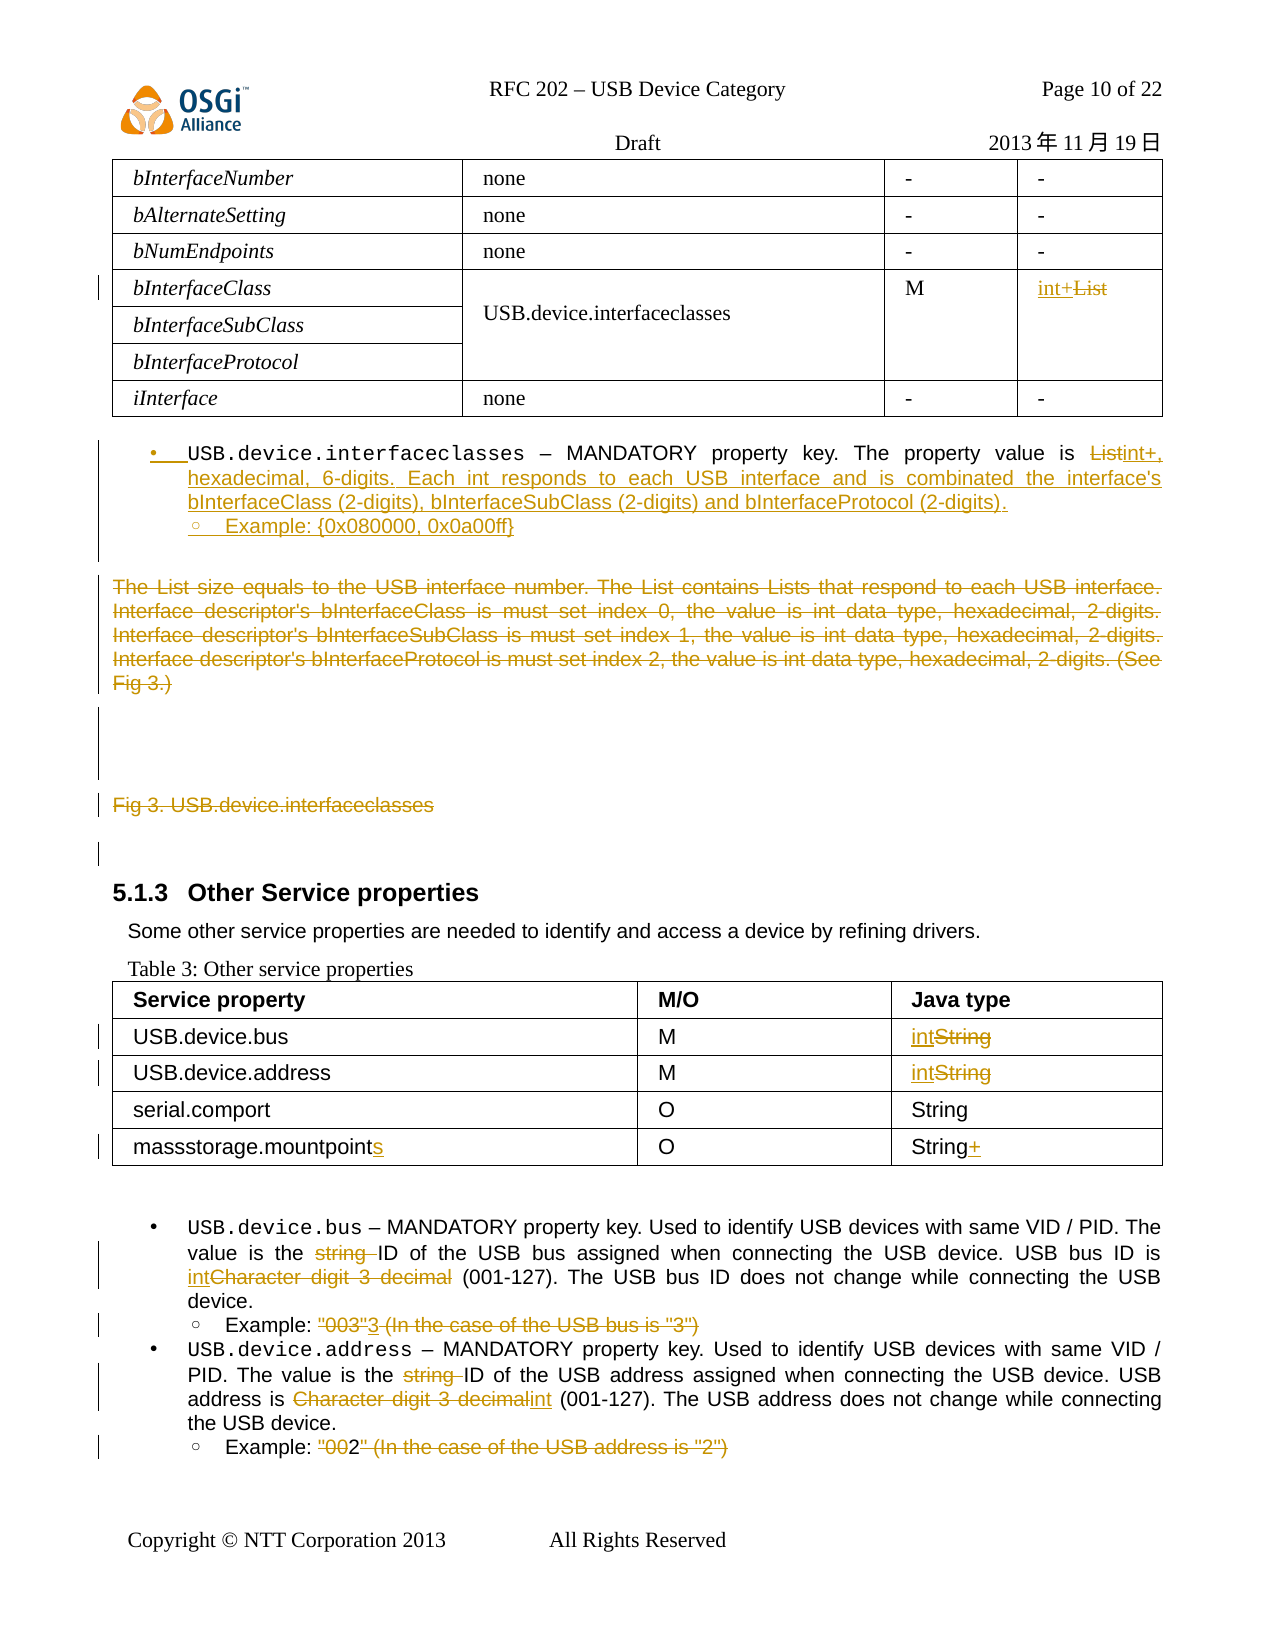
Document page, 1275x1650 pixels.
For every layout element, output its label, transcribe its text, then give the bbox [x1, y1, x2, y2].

list USB.device.interfaceclasses – MANDATORY property key. The property value is int+, hexadecimal, 6-digits. Each int responds to each USB interface and is combinated the interface's bInterfaceClass (2-digits), bInterfaceSubClass (2-digits) and bInterfaceProtocol (2-digits). [150, 440, 1162, 514]
list USB.device.bus – MANDATORY property key. Used to identify USB devices with same VID / PID. The value is the ID of the USB bus assigned when connecting the USB device. USB bus ID is int (001-127). The USB bus ID does not change while connecting the USB device. [150, 1215, 1162, 1313]
table_cell bAlternateSetting [113, 197, 462, 232]
table_cell bInterfaceNumber [113, 160, 462, 196]
table_cell USB.device.address [113, 1056, 637, 1091]
table_cell int [892, 1056, 1162, 1091]
table_cell int+ [1018, 270, 1162, 379]
table_cell bNumEndpoints [113, 234, 462, 269]
table_cell - [885, 381, 1017, 416]
table_cell - [1018, 197, 1162, 232]
table_cell - [885, 160, 1017, 196]
list USB.device.address – MANDATORY property key. Used to identify USB devices with same VID / PID. The value is the ID of the USB address assigned when connecting the USB device. USB address is int (001-127). The USB address does not change while connecting the USB device. [150, 1337, 1162, 1434]
table_cell USB.device.interfaceclasses [463, 270, 884, 379]
table_cell none [463, 197, 884, 232]
table_cell String+ [892, 1129, 1162, 1165]
table_cell int [892, 1019, 1162, 1054]
table_header Java type [892, 982, 1162, 1018]
table_cell bInterfaceProtocol [113, 344, 462, 379]
list Example: {0x080000, 0x0a00ff} [187, 514, 1162, 538]
text Table 3: Other service properties [112, 956, 1162, 981]
table_cell - [1018, 160, 1162, 196]
table_cell O [638, 1092, 891, 1128]
text Some other service properties are needed to identify and access a device by refining drivers. [112, 919, 1162, 943]
subtitle Other Service properties [112, 878, 1162, 907]
list Example: 2 [187, 1434, 1162, 1459]
table_cell M [638, 1019, 891, 1054]
table_cell M [885, 270, 1017, 379]
table_cell - [885, 234, 1017, 269]
table_cell none [463, 381, 884, 416]
table_cell USB.device.bus [113, 1019, 637, 1054]
table_cell serial.comport [113, 1092, 637, 1128]
table_cell - [1018, 381, 1162, 416]
table_cell String [892, 1092, 1162, 1128]
table_cell iInterface [113, 381, 462, 416]
table_cell M [638, 1056, 891, 1091]
table_cell O [638, 1129, 891, 1165]
table_cell none [463, 234, 884, 269]
table_cell none [463, 160, 884, 196]
table_cell - [1018, 234, 1162, 269]
table_header Service property [113, 982, 637, 1018]
table_cell bInterfaceSubClass [113, 307, 462, 343]
table_cell bInterfaceClass [113, 270, 462, 306]
table_cell - [885, 197, 1017, 232]
list Example: 3 [187, 1313, 1162, 1337]
table_header M/O [638, 982, 891, 1018]
table_cell massstorage.mountpoints [113, 1129, 637, 1165]
picture [113, 78, 257, 142]
